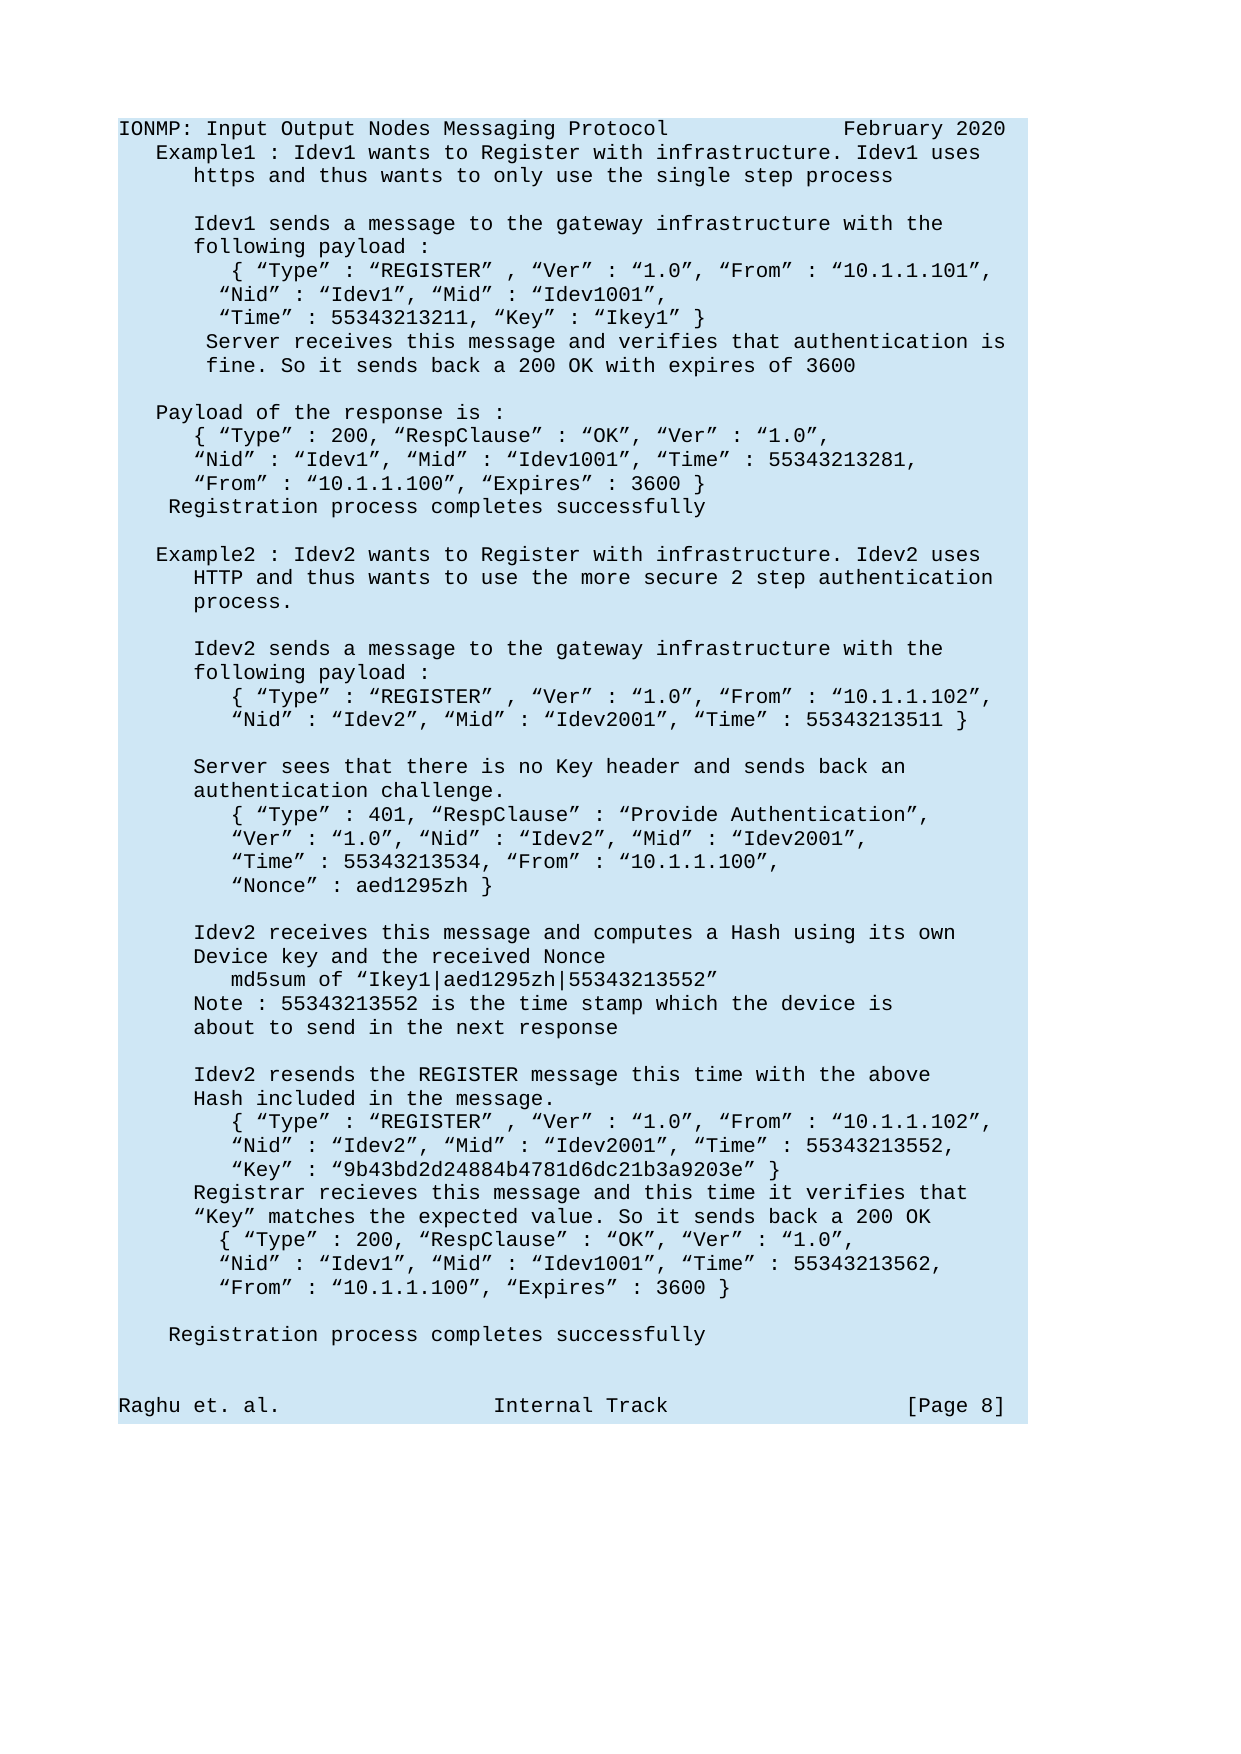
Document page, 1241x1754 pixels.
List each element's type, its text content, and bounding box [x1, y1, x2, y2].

text “Nid” : “Idev1”, “Mid” : “Idev1001”, [118, 284, 1028, 307]
text Payload of the response is : [118, 402, 1028, 426]
text IONMP: Input Output Nodes Messaging Protocol February 2020 [118, 118, 1028, 142]
text Idev2 sends a message to the gateway infrastructure with the following payload : [118, 638, 1028, 686]
text Idev2 resends the REGISTER message this time with the above Hash included in the message. [118, 1064, 1028, 1111]
text { “Type” : 200, “RespClause” : “OK”, “Ver” : “1.0”, “Nid” : “Idev1”, “Mid” : “Idev1001”, “Time” : 55343213281, “From” : “10.1.1.100”, “Expires” : 3600 } [118, 426, 1028, 496]
text { “Type” : “REGISTER” , “Ver” : “1.0”, “From” : “10.1.1.102”, [118, 686, 1028, 709]
text { “Type” : 401, “RespClause” : “Provide Authentication”, “Ver” : “1.0”, “Nid” : “Idev2”, “Mid” : “Idev2001”, “Time” : 55343213534, “From” : “10.1.1.100”, [118, 804, 1028, 875]
text Raghu et. al. Internal Track [Page 8] [118, 1395, 1028, 1419]
text Server receives this message and verifies that authentication is fine. So it sends back a 200 OK with expires of 3600 [118, 331, 1028, 378]
text Idev1 sends a message to the gateway infrastructure with the following payload : [118, 213, 1028, 260]
text “Time” : 55343213211, “Key” : “Ikey1” } [118, 307, 1028, 331]
text { “Type” : “REGISTER” , “Ver” : “1.0”, “From” : “10.1.1.101”, [118, 260, 1028, 284]
text Server sees that there is no Key header and sends back an [118, 757, 1028, 780]
text Registrar recieves this message and this time it verifies that “Key” matches the expected value. So it sends back a 200 OK { “Type” : 200, “RespClause” : “OK”, “Ver” : “1.0”, “Nid” : “Idev1”, “Mid” : “Idev1001”, “Time” : 55343213562, “From” : “10.1.1.100”, “Expires” : 3600 } [118, 1182, 1028, 1300]
text { “Type” : “REGISTER” , “Ver” : “1.0”, “From” : “10.1.1.102”, [118, 1111, 1028, 1135]
text Registration process completes successfully [118, 496, 1028, 520]
text authentication challenge. [118, 780, 1028, 804]
text Example1 : Idev1 wants to Register with infrastructure. Idev1 uses https and thus wants to only use the single step process [118, 142, 1028, 189]
text “Nonce” : aed1295zh } [118, 875, 1028, 898]
text “Nid” : “Idev2”, “Mid” : “Idev2001”, “Time” : 55343213552, “Key” : “9b43bd2d24884b4781d6dc21b3a9203e” } [118, 1135, 1028, 1182]
text Idev2 receives this message and computes a Hash using its own Device key and the received Nonce md5sum of “Ikey1|aed1295zh|55343213552” Note : 55343213552 is the time stamp which the device is about to send in the next response [118, 922, 1028, 1040]
text Example2 : Idev2 wants to Register with infrastructure. Idev2 uses HTTP and thus wants to use the more secure 2 step authentication process. [118, 544, 1028, 615]
text Registration process completes successfully [118, 1324, 1028, 1348]
text “Nid” : “Idev2”, “Mid” : “Idev2001”, “Time” : 55343213511 } [118, 709, 1028, 733]
